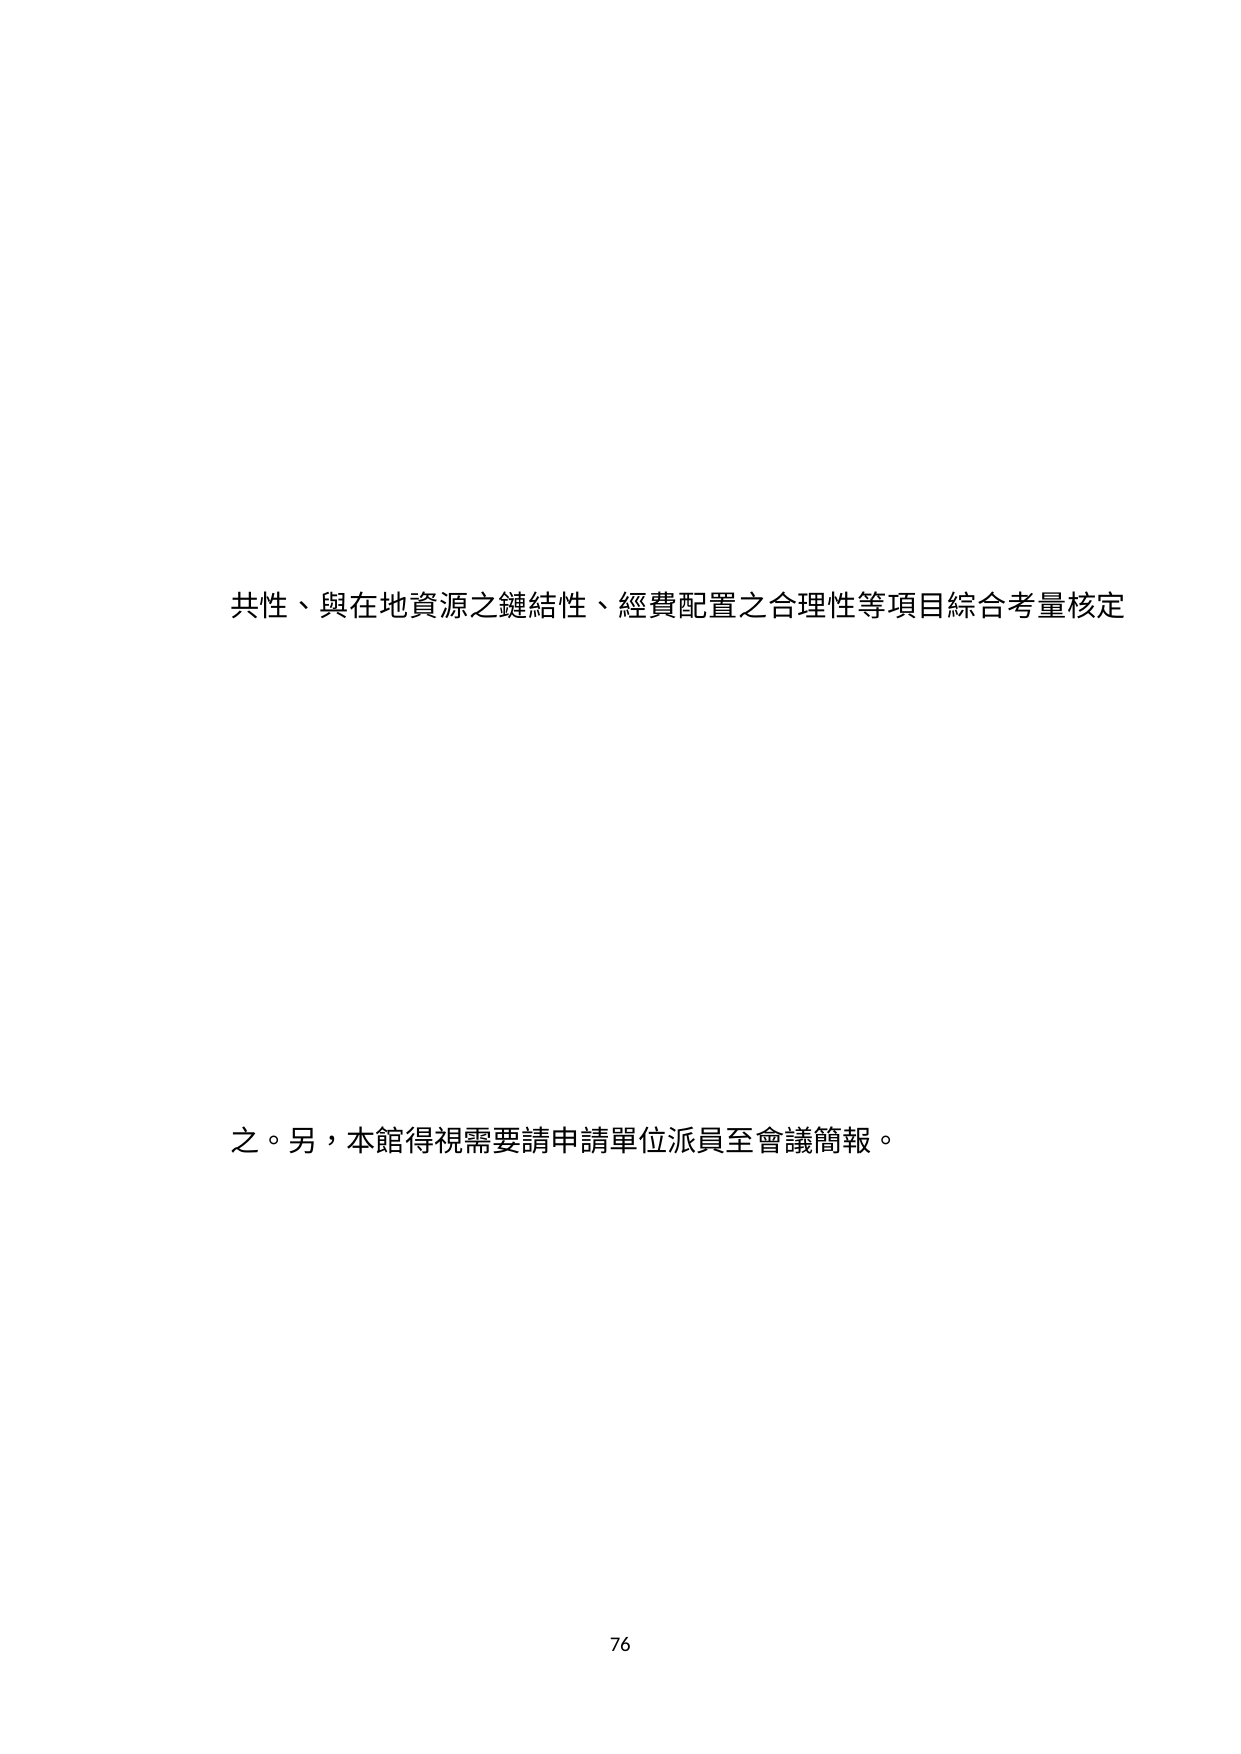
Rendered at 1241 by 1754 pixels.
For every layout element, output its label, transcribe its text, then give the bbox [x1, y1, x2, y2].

list 共性、與在地資源之鏈結性、經費配置之合理性等項目綜合考量核定之。另，本館得視需要請申請單位派員至會議簡報。 [156, 336, 1128, 1406]
